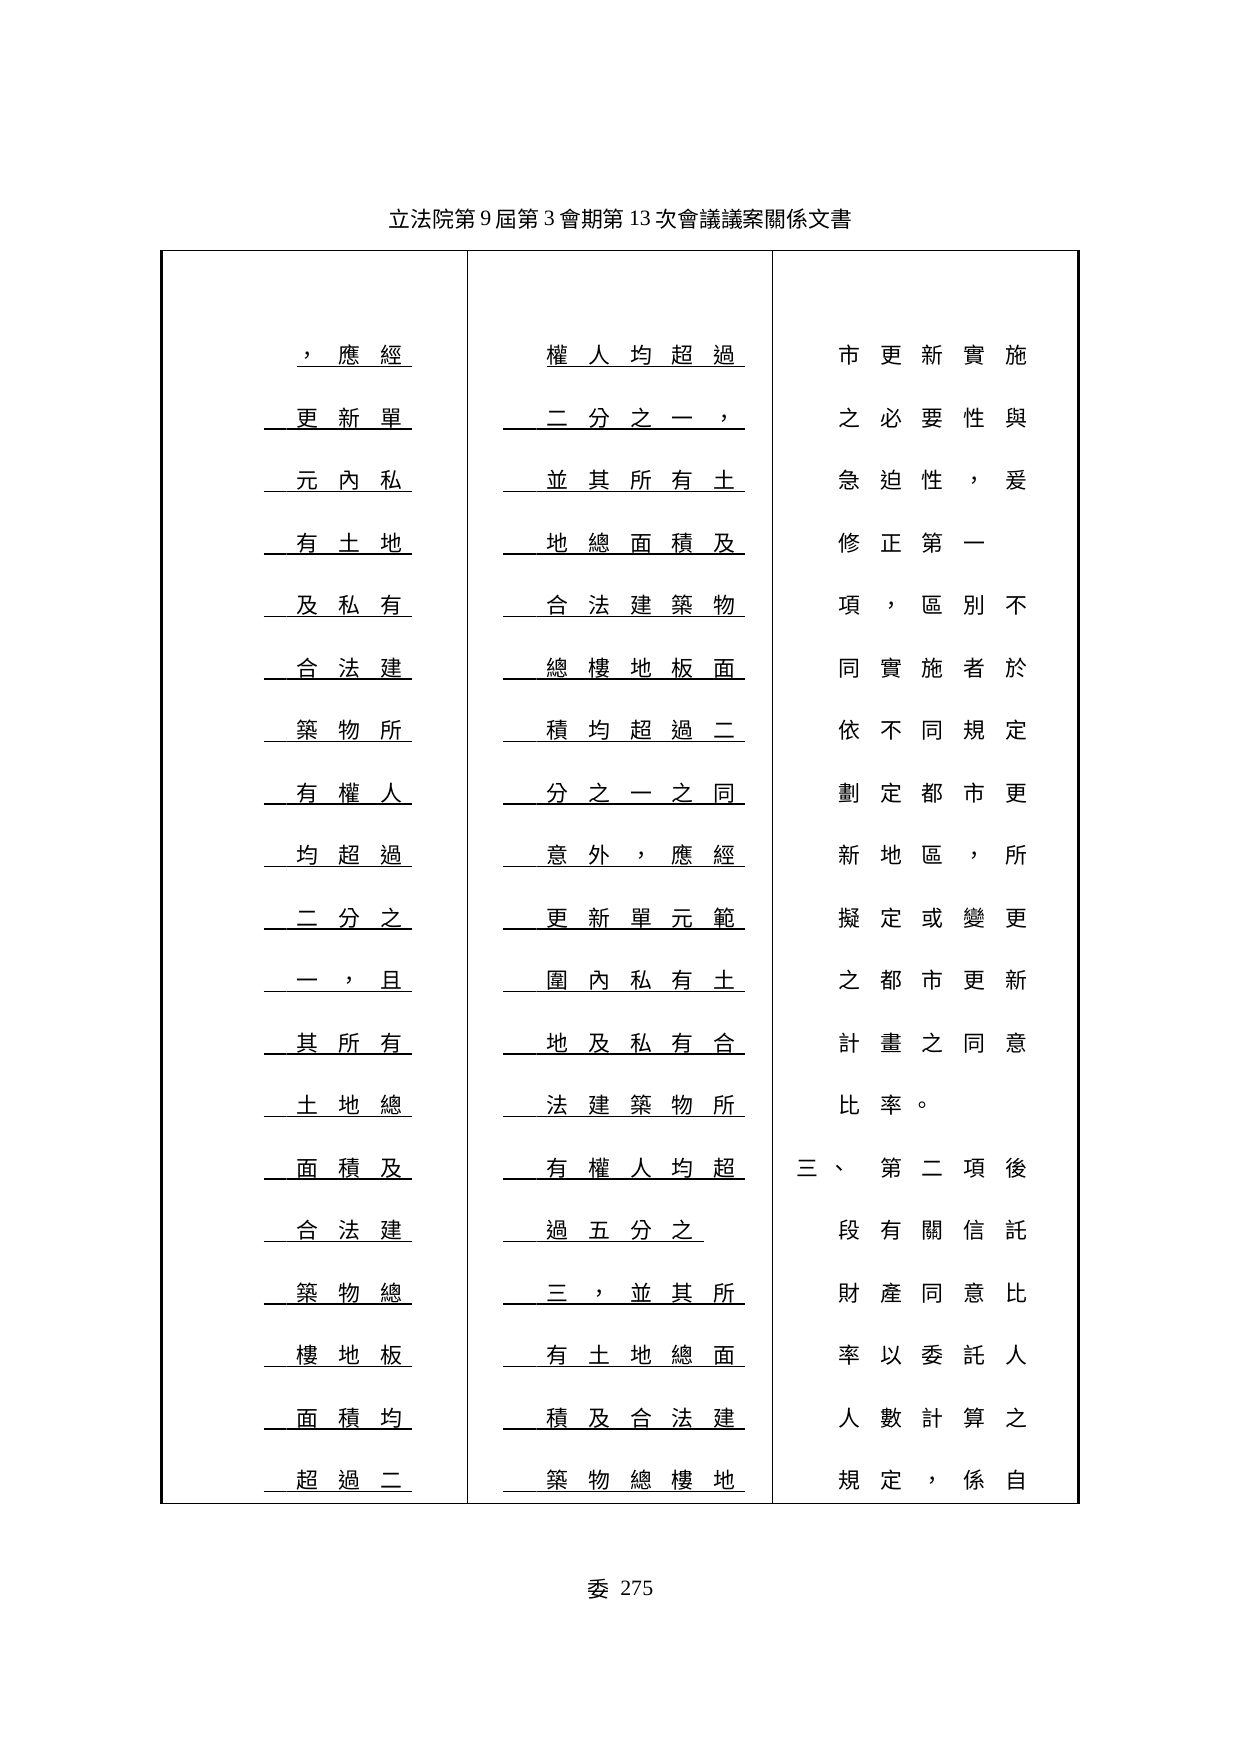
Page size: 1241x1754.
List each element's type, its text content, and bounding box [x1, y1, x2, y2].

table_cell ，應經更新單元內私有土地及私有合法建築物所有權人均超過二分之一，且其所有土地總面積及合法建築物總樓地板面積均超過二 [163, 251, 467, 1503]
table_cell 市更新實施之必要性與急迫性，爰修正第一項，區別不同實施者於依不同規定劃定都市更新地區，所擬定或變更之都市更新計畫之同意比率。 三、第二項後段有關信託財產同意比率以委託人人數計算之規定，係自 [773, 251, 1077, 1503]
table_cell 權人均超過二分之一，並其所有土地總面積及合法建築物總樓地板面積均超過二分之一之同意外，應經更新單元範圍內私有土地及私有合法建築物所有權人均超過五分之三，並其所有土地總面積及合法建築物總樓地 [468, 251, 772, 1503]
